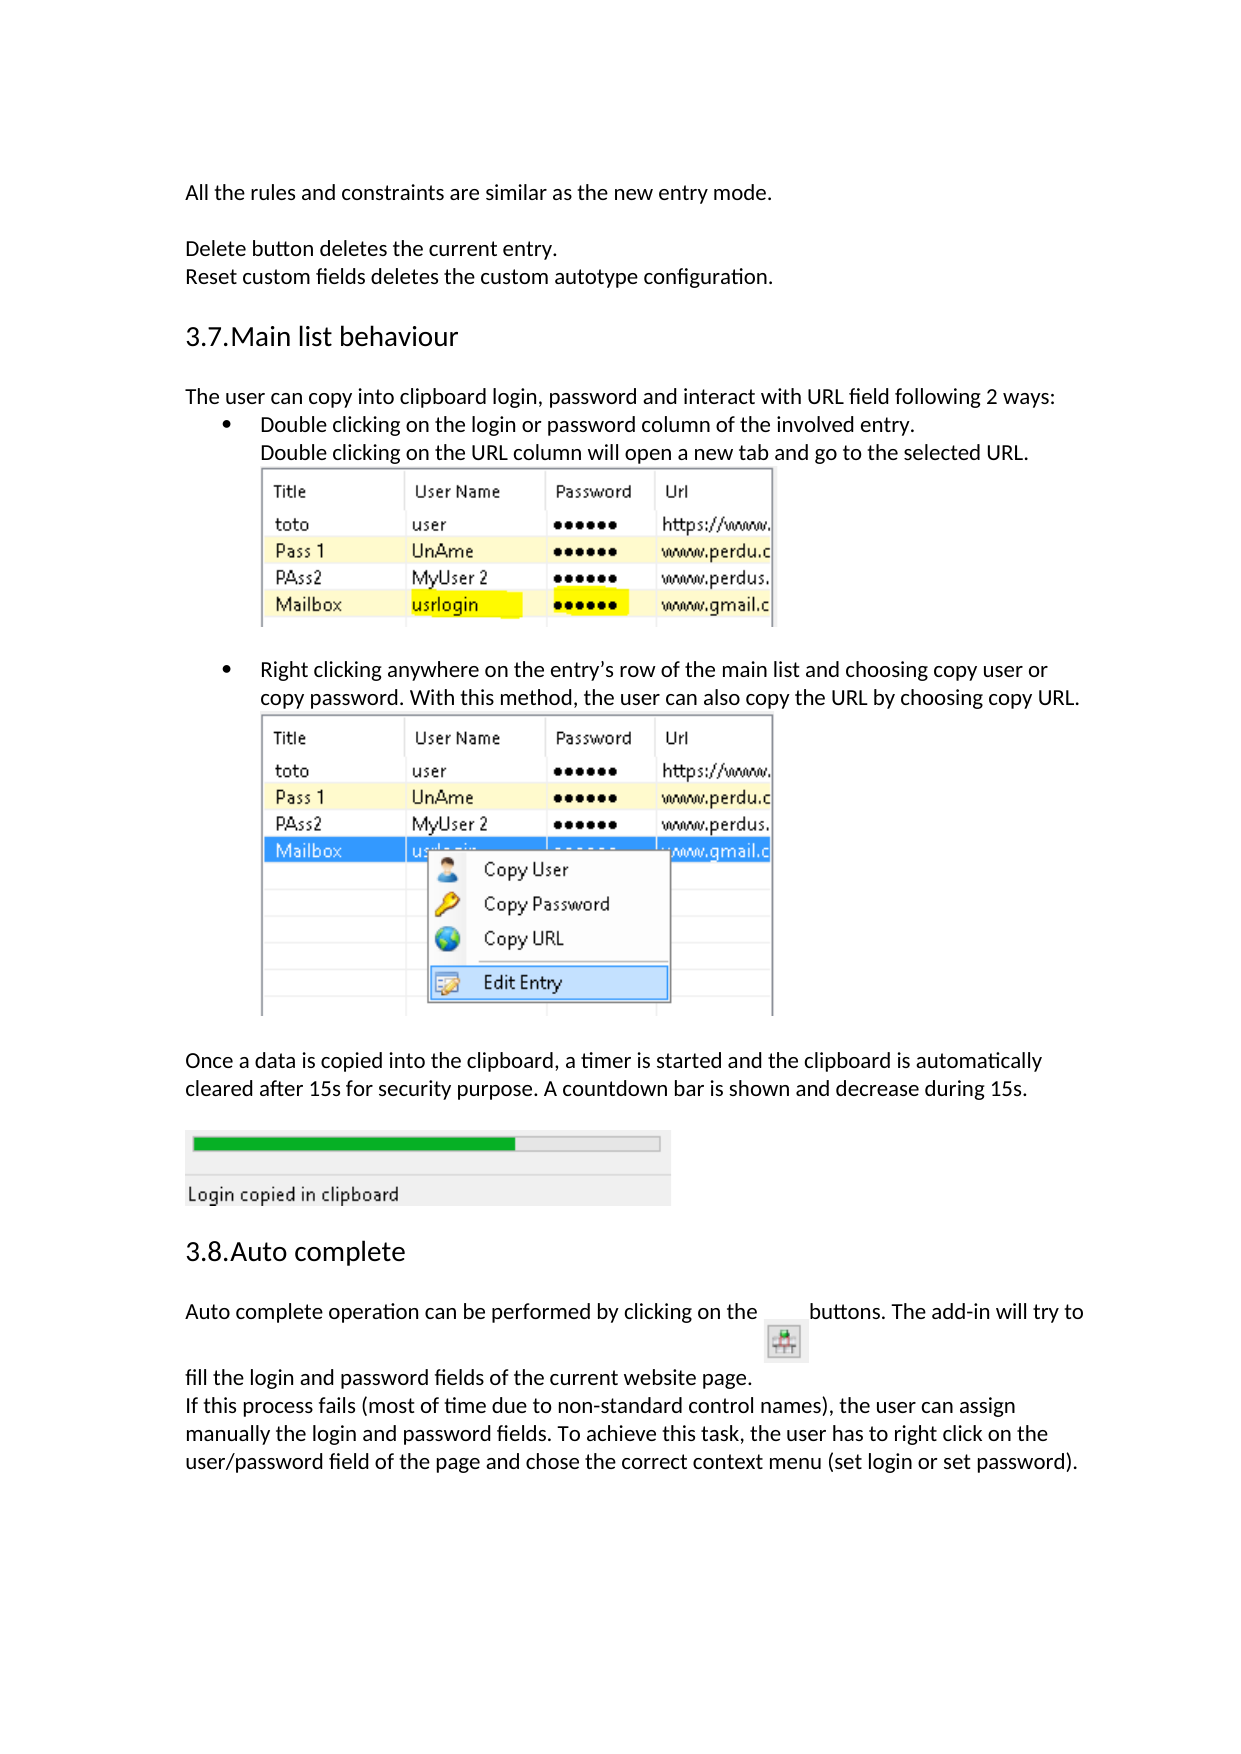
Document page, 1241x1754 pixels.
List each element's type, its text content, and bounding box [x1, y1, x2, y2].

list Double clicking on the URL column will open a new tab and go to the selected URL. [260, 438, 1093, 466]
text If this process fails (most of time due to non-standard control names), the user can assign manually the login and password fields. To achieve this task, the user has to right click on the user/password field of the page and chose the correct context menu (set login or set password). [185, 1391, 1093, 1475]
text Once a data is copied into the clipboard, a timer is started and the clipboard is automatically cleared after 15s for security purpose. A countdown bar is shown and decrease during 15s. [185, 1046, 1093, 1102]
text All the rules and constraints are similar as the new entry mode. [185, 178, 1093, 206]
list Auto complete [185, 1233, 1093, 1269]
text Delete button deletes the current entry. [185, 234, 1093, 262]
list Right clicking anywhere on the entry’s row of the main list and choosing copy user or copy password. With this method, the user can also copy the URL by choosing copy URL. [223, 655, 1093, 711]
list Main list behaviour [185, 318, 1093, 354]
text The user can copy into clipboard login, password and interact with URL field following 2 ways: [185, 382, 1093, 410]
text Reset custom fields deletes the custom autotype configuration. [185, 262, 1093, 290]
text Auto complete operation can be performed by clicking on the buttons. The add-in will try to fill the login and password fields of the current website page. [185, 1297, 1093, 1391]
list Double clicking on the login or password column of the involved entry. [223, 410, 1093, 438]
